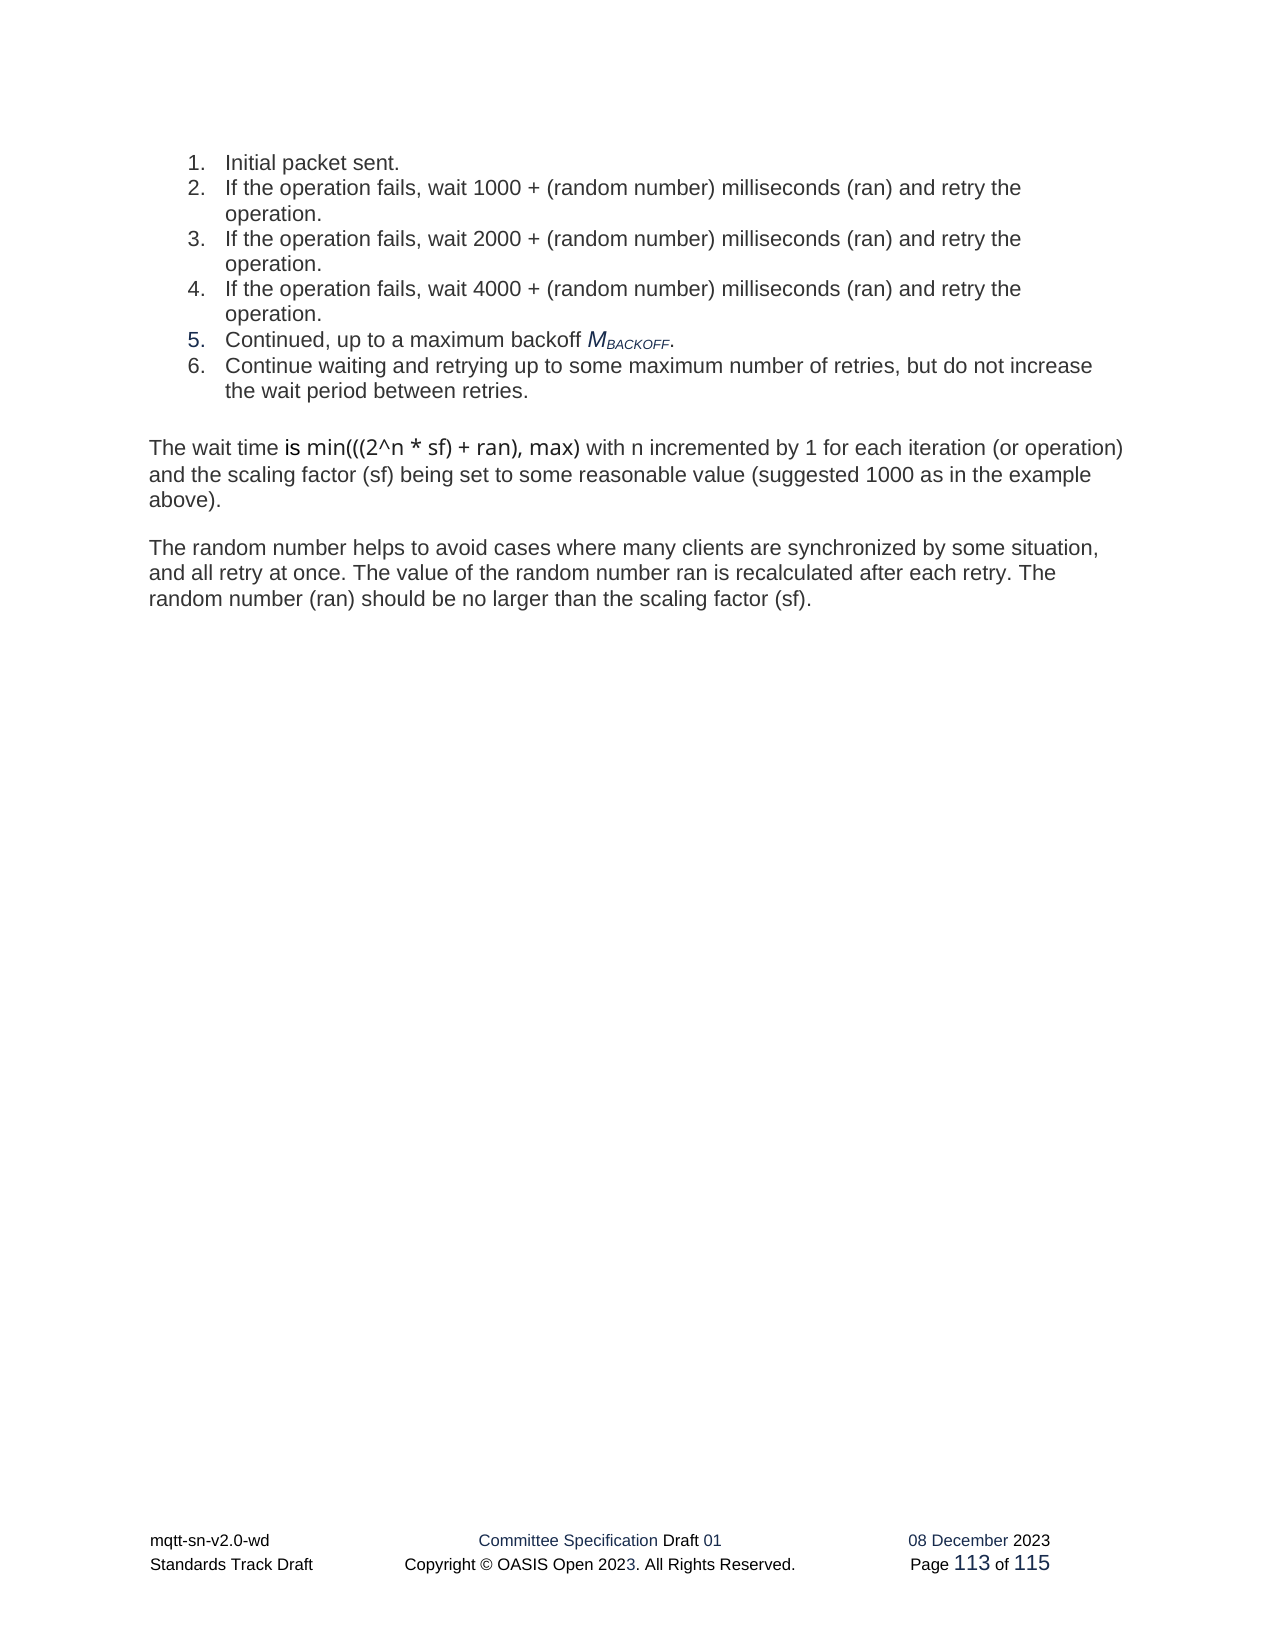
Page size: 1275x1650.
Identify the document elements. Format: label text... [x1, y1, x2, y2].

list If the operation fails, wait 1000 + (random number) milliseconds (ran) and retry the operation. [187, 175, 1124, 226]
text The random number helps to avoid cases where many clients are synchronized by some situation, and all retry at once. The value of the random number ran is recalculated after each retry. The random number (ran) should be no larger than the scaling factor (sf). [148, 535, 1124, 611]
list If the operation fails, wait 4000 + (random number) milliseconds (ran) and retry the operation. [187, 276, 1124, 326]
list If the operation fails, wait 2000 + (random number) milliseconds (ran) and retry the operation. [187, 226, 1124, 276]
text The wait time is min(((2^n * sf) + ran), max) with n incremented by 1 for each iteration (or operation) and the scaling factor (sf) being set to some reasonable value (suggested 1000 as in the example above). [148, 432, 1124, 513]
list Continued, up to a maximum backoff MBACKOFF. [187, 326, 1124, 353]
list Continue waiting and retrying up to some maximum number of retries, but do not increase the wait period between retries. [187, 353, 1124, 403]
list Initial packet sent. [187, 150, 1124, 175]
